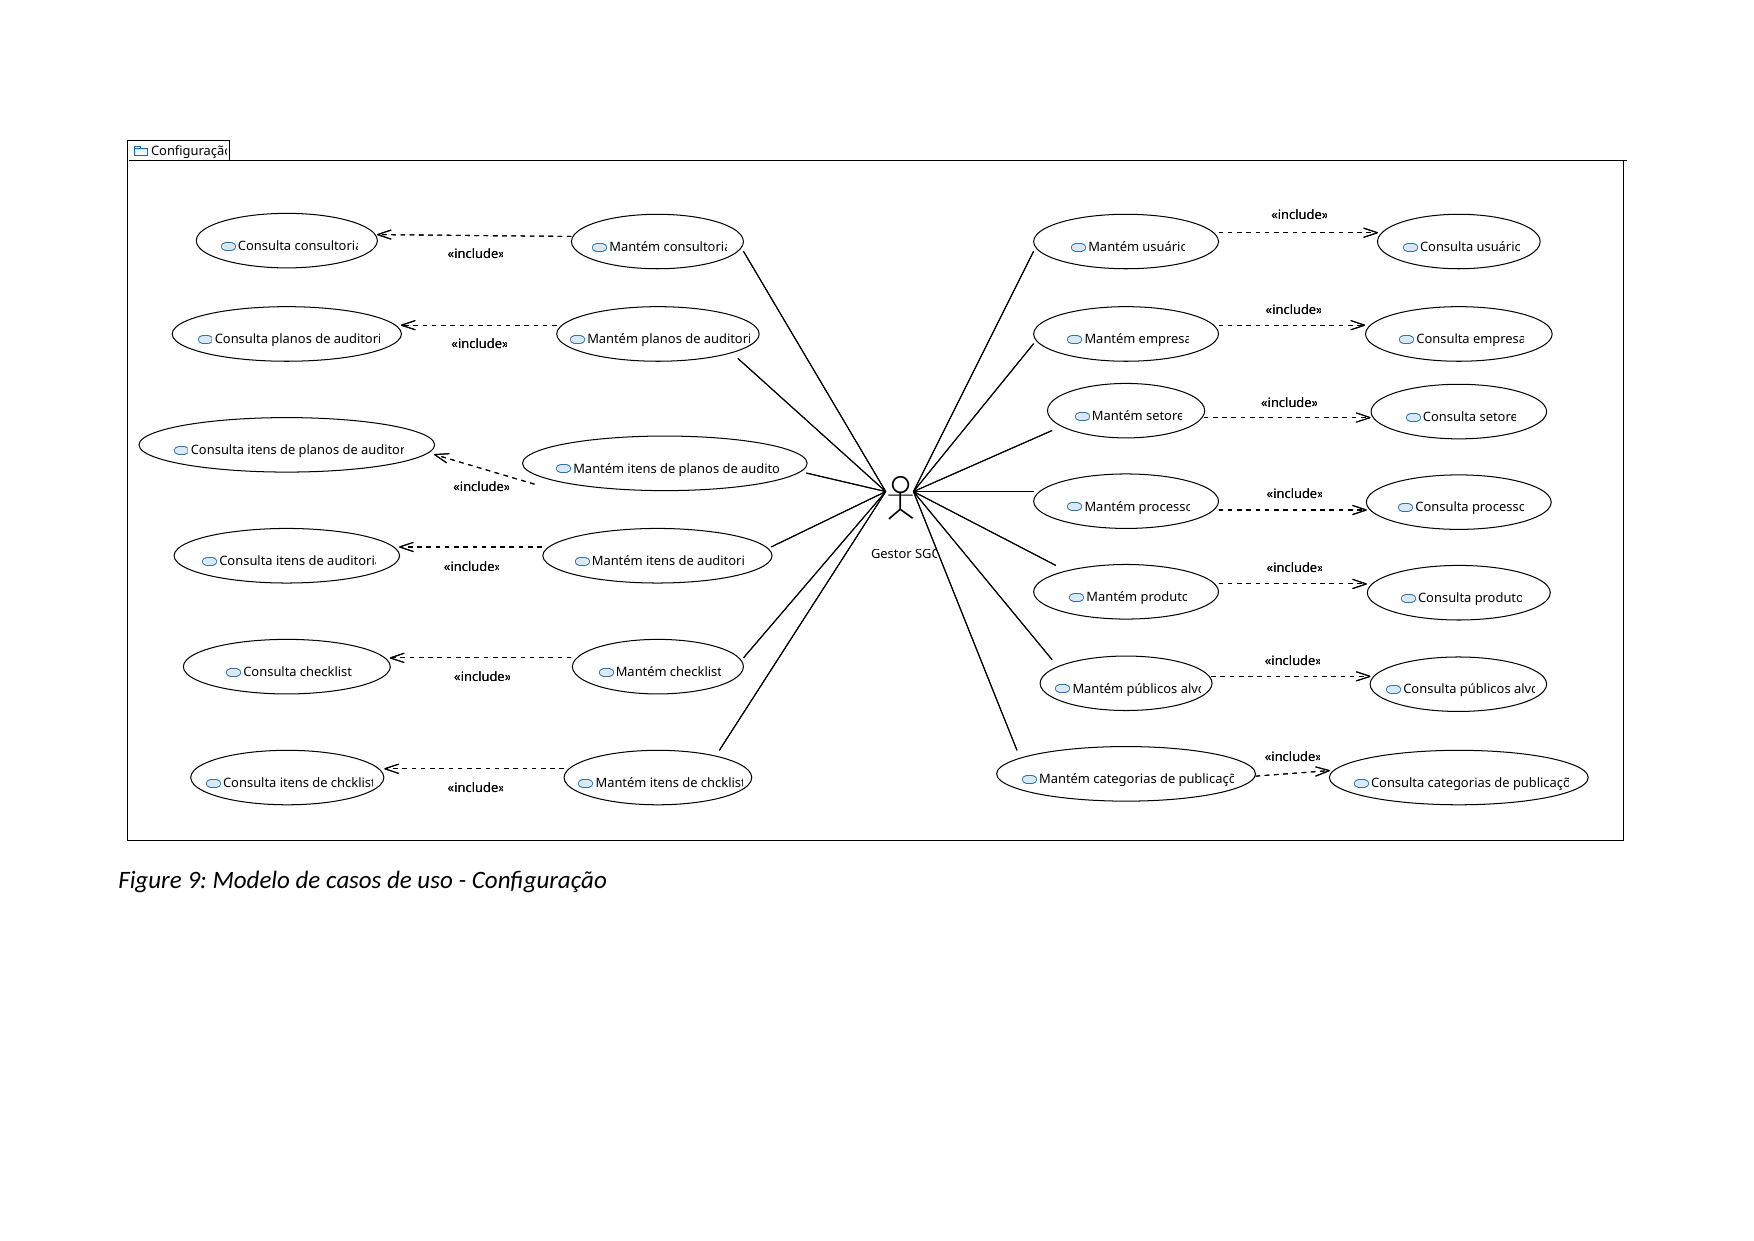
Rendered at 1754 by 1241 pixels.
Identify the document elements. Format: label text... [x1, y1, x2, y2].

text Figure 9: Modelo de casos de uso - Configuração [118, 131, 1636, 894]
